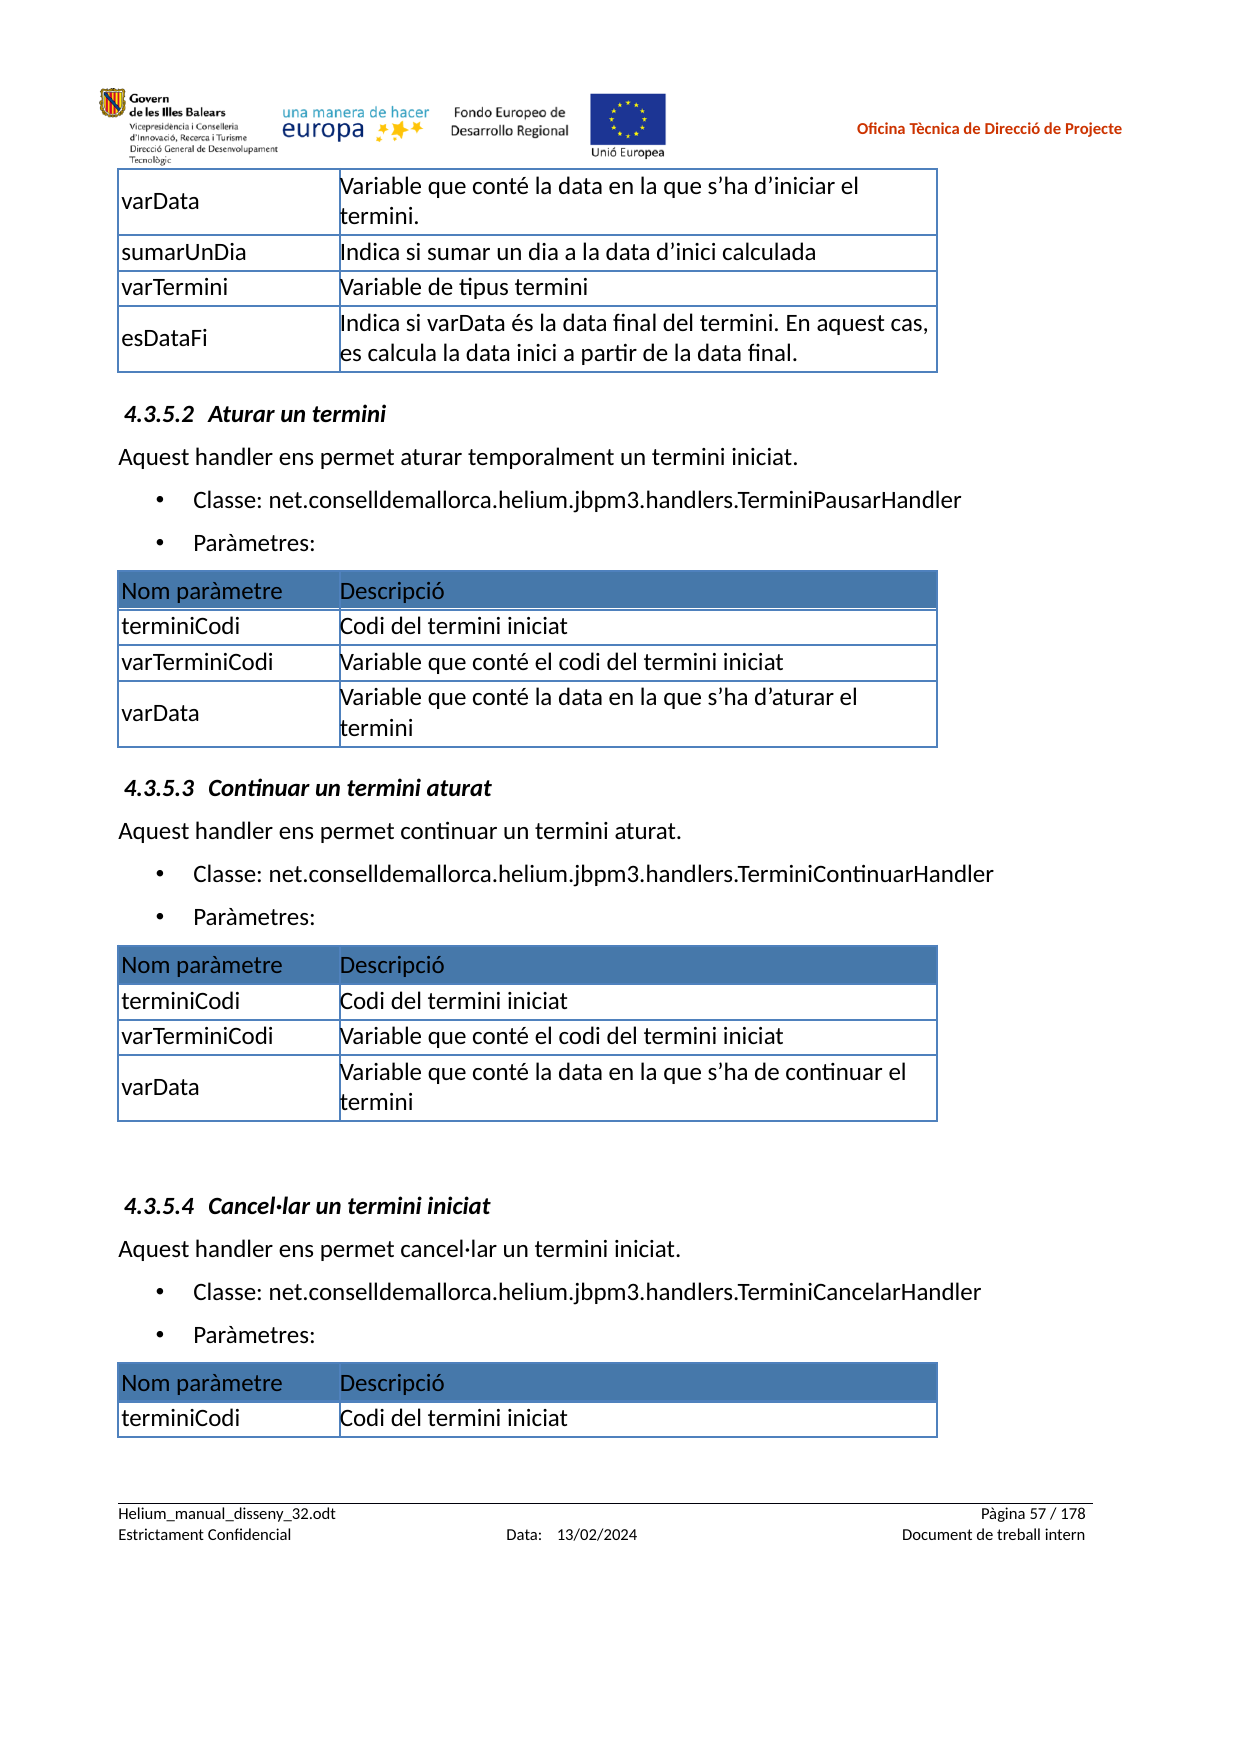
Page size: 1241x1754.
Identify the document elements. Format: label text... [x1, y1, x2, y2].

list Classe: net.conselldemallorca.helium.jbpm3.handlers.TerminiContinuarHandler [156, 858, 1122, 889]
subtitle Aturar un termini [118, 398, 1122, 428]
table_header Descripció [341, 572, 936, 608]
table_cell esDataFi [119, 307, 339, 371]
subtitle Continuar un termini aturat [118, 773, 1122, 803]
list Paràmetres: [156, 1319, 1122, 1349]
table_header Descripció [341, 1364, 936, 1400]
list Classe: net.conselldemallorca.helium.jbpm3.handlers.TerminiCancelarHandler [156, 1276, 1122, 1306]
table_cell Variable que conté el codi del termini iniciat [341, 646, 936, 679]
table_cell Variable de tipus termini [341, 272, 936, 305]
table_cell varData [119, 682, 339, 746]
text Aquest handler ens permet continuar un termini aturat. [118, 815, 1122, 846]
table_cell Variable que conté la data en la que s’ha d’aturar el termini [341, 682, 936, 746]
table_cell Codi del termini iniciat [341, 985, 936, 1018]
table_header Nom paràmetre [119, 572, 339, 608]
table_cell Indica si sumar un dia a la data d’inici calculada [341, 236, 936, 269]
table_cell terminiCodi [119, 611, 339, 644]
table_header Nom paràmetre [119, 947, 339, 983]
table_cell Indica si varData és la data final del termini. En aquest cas, es calcula la data inici a partir de la data final. [341, 307, 936, 371]
table_cell varTermini [119, 272, 339, 305]
subtitle Cancel·lar un termini iniciat [118, 1190, 1122, 1220]
table_cell Codi del termini iniciat [341, 1403, 936, 1436]
table_header Nom paràmetre [119, 1364, 339, 1400]
list Classe: net.conselldemallorca.helium.jbpm3.handlers.TerminiPausarHandler [156, 484, 1122, 514]
table_cell sumarUnDia [119, 236, 339, 269]
table_header Descripció [341, 947, 936, 983]
table_cell Codi del termini iniciat [341, 611, 936, 644]
table_cell varData [119, 1056, 339, 1120]
table_cell Variable que conté la data en la que s’ha de continuar el termini [341, 1056, 936, 1120]
list Paràmetres: [156, 527, 1122, 557]
text Aquest handler ens permet aturar temporalment un termini iniciat. [118, 441, 1122, 471]
table_cell varData [119, 170, 339, 234]
list Paràmetres: [156, 901, 1122, 932]
table_cell Variable que conté el codi del termini iniciat [341, 1021, 936, 1054]
table_cell varTerminiCodi [119, 646, 339, 679]
table_cell terminiCodi [119, 985, 339, 1018]
table_cell Variable que conté la data en la que s’ha d’iniciar el termini. [341, 170, 936, 234]
table_cell terminiCodi [119, 1403, 339, 1436]
picture [99, 87, 668, 166]
table_cell varTerminiCodi [119, 1021, 339, 1054]
text Aquest handler ens permet cancel·lar un termini iniciat. [118, 1233, 1122, 1263]
